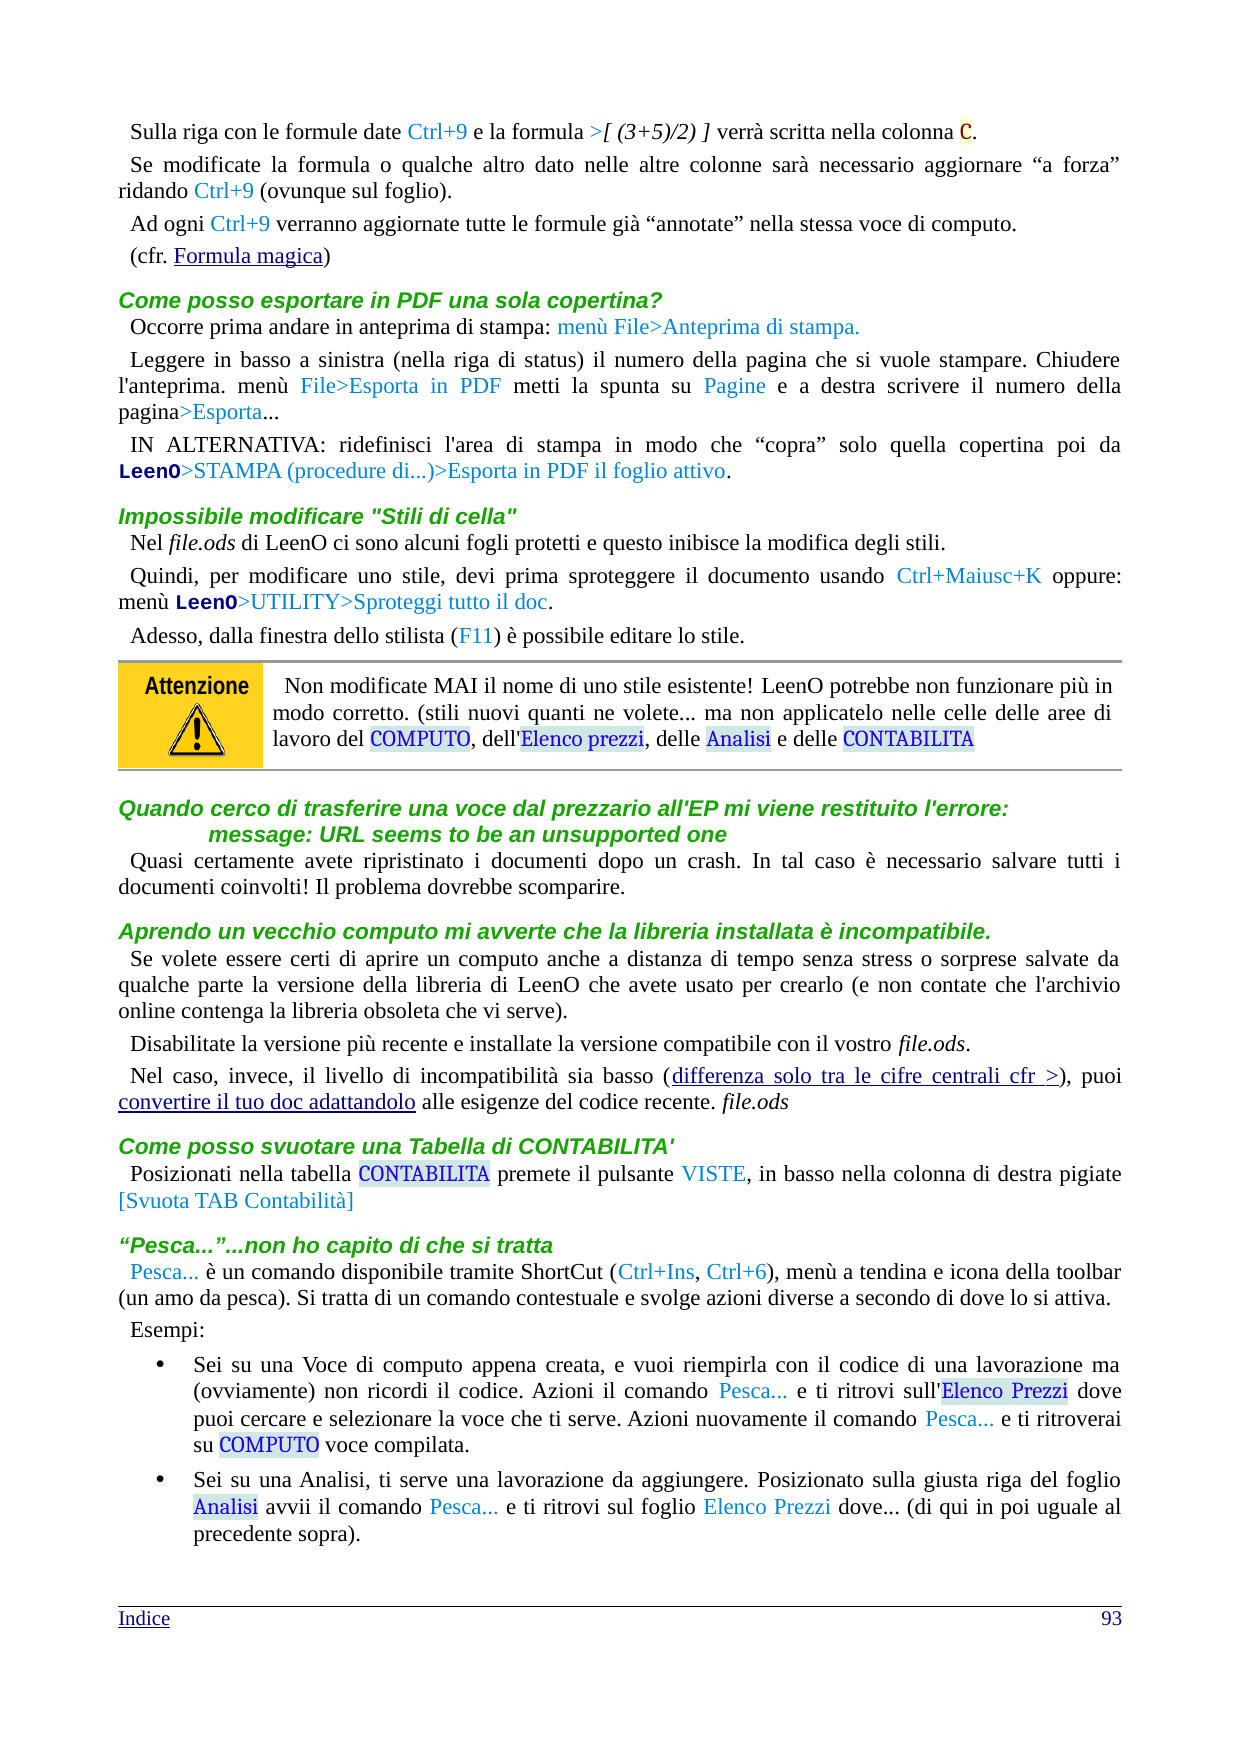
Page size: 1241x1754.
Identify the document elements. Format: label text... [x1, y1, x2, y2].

text Leggere in basso a sinistra (nella riga di status) il numero della pagina che si vuole stampare. Chiudere l'anteprima. menù File>Esporta in PDF metti la spunta su Pagine e a destra scrivere il numero della pagina>Esporta... [118, 346, 1122, 425]
list Sei su una Voce di computo appena creata, e vuoi riempirla con il codice di una lavorazione ma (ovviamente) non ricordi il codice. Azioni il comando Pesca... e ti ritrovi sull'Elenco Prezzi dove puoi cercare e selezionare la voce che ti serve. Azioni nuovamente il comando Pesca... e ti ritroverai su COMPUTO voce compilata. [156, 1349, 1122, 1458]
text Se modificate la formula o qualche altro dato nelle altre colonne sarà necessario aggiornare “a forza” ridando Ctrl+9 (ovunque sul foglio). [118, 151, 1122, 204]
subtitle “Pesca...”...non ho capito di che si tratta [118, 1232, 1122, 1258]
text Ad ogni Ctrl+9 verranno aggiornate tutte le formule già “annotate” nella stessa voce di computo. [118, 210, 1122, 236]
text Nel caso, invece, il livello di incompatibilità sia basso (differenza solo tra le cifre centrali cfr >), puoi convertire il tuo doc adattandolo alle esigenze del codice recente. file.ods [118, 1062, 1122, 1115]
text Sulla riga con le formule date Ctrl+9 e la formula >[ (3+5)/2) ] verrà scritta nella colonna C. [118, 118, 1122, 145]
text Se volete essere certi di aprire un computo anche a distanza di tempo senza stress o sorprese salvate da qualche parte la versione della libreria di LeenO che avete usato per crearlo (e non contate che l'archivio online contenga la libreria obsoleta che vi serve). [118, 945, 1122, 1024]
text Quindi, per modificare uno stile, devi prima sproteggere il documento usando Ctrl+Maiusc+K oppure: menù LeenO>UTILITY>Sproteggi tutto il doc. [118, 562, 1122, 616]
text IN ALTERNATIVA: ridefinisci l'area di stampa in modo che “copra” solo quella copertina poi da LeenO>STAMPA (procedure di...)>Esporta in PDF il foglio attivo. [118, 431, 1122, 484]
text Pesca... è un comando disponibile tramite ShortCut (Ctrl+Ins, Ctrl+6), menù a tendina e icona della toolbar (un amo da pesca). Si tratta di un comando contestuale e svolge azioni diverse a secondo di dove lo si attiva. [118, 1258, 1122, 1311]
list Sei su una Analisi, ti serve una lavorazione da aggiungere. Posizionato sulla giusta riga del foglio Analisi avvii il comando Pesca... e ti ritrovi sul foglio Elenco Prezzi dove... (di qui in poi uguale al precedente sopra). [156, 1464, 1122, 1546]
text Disabilitate la versione più recente e installate la versione compatibile con il vostro file.ods. [118, 1030, 1122, 1056]
text Quasi certamente avete ripristinato i documenti dopo un crash. In tal caso è necessario salvare tutti i documenti coinvolti! Il problema dovrebbe scomparire. [118, 847, 1122, 900]
text Posizionati nella tabella CONTABILITA premete il pulsante VISTE, in basso nella colonna di destra pigiate [Svuota TAB Contabilità] [118, 1159, 1122, 1213]
text Adesso, dalla finestra dello stilista (F11) è possibile editare lo stile. [118, 622, 1122, 648]
subtitle Come posso esportare in PDF una sola copertina? [118, 287, 1122, 313]
table_header Attenzione [118, 663, 263, 768]
subtitle Quando cerco di trasferire una voce dal prezzario all'EP mi viene restituito l'errore: message: URL seems to be an unsupported one [118, 795, 1122, 847]
subtitle Come posso svuotare una Tabella di CONTABILITA' [118, 1133, 1122, 1159]
subtitle Aprendo un vecchio computo mi avverte che la libreria installata è incompatibile. [118, 918, 1122, 945]
text Occorre prima andare in anteprima di stampa: menù File>Anteprima di stampa. [118, 313, 1122, 340]
subtitle Impossibile modificare "Stili di cella" [118, 503, 1122, 529]
text (cfr. Formula magica) [118, 242, 1122, 268]
picture [164, 700, 229, 760]
table_header Non modificate MAI il nome di uno stile esistente! LeenO potrebbe non funzionare più in modo corretto. (stili nuovi quanti ne volete... ma non applicatelo nelle celle delle aree di lavoro del COMPUTO, dell'Elenco prezzi, delle Analisi e delle CONTABILITA [264, 663, 1122, 768]
text Nel file.ods di LeenO ci sono alcuni fogli protetti e questo inibisce la modifica degli stili. [118, 529, 1122, 556]
text Esempi: [118, 1317, 1122, 1343]
